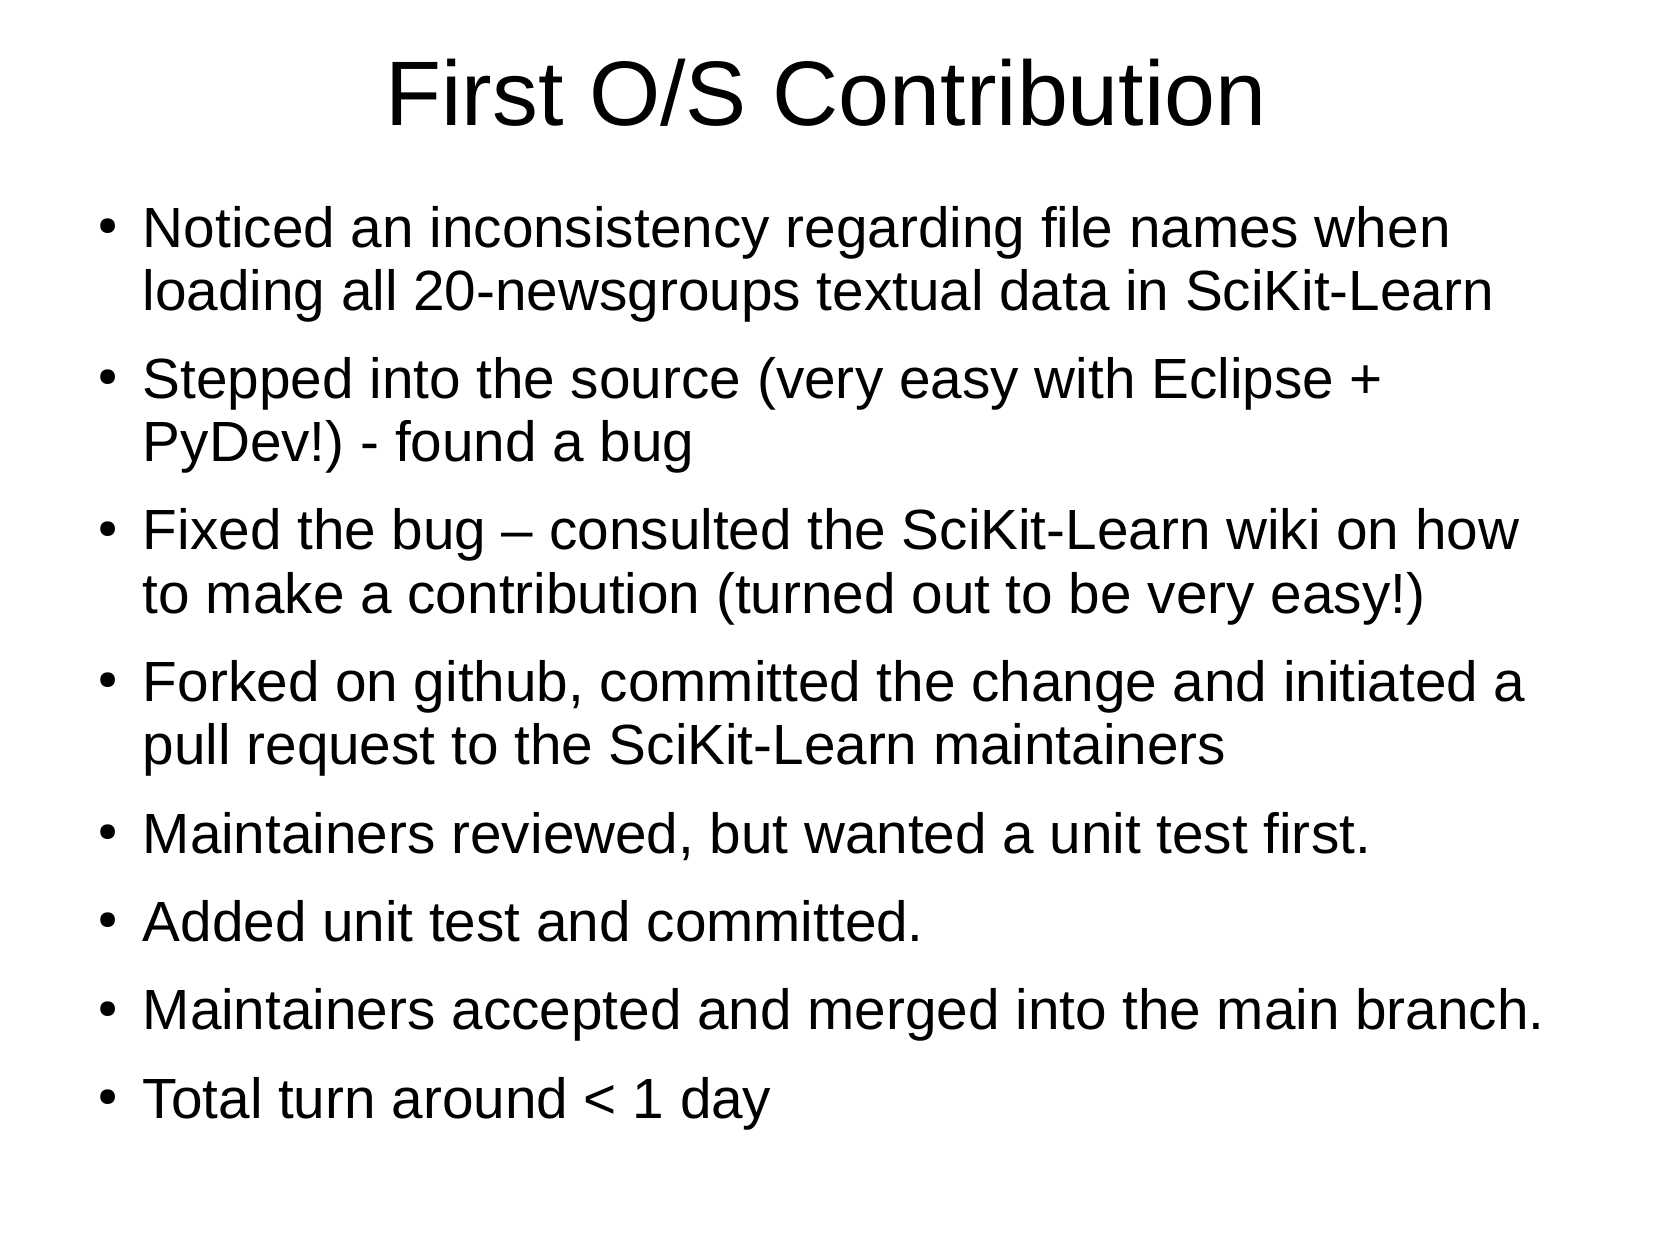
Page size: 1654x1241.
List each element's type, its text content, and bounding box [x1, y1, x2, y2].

title First O/S Contribution [82, 0, 1571, 195]
list Noticed an inconsistency regarding file names when loading all 20-newsgroups textual data in SciKit-Learn Stepped into the source (very easy with Eclipse + PyDev!) - found a bug Fixed the bug – consulted the SciKit-Learn wiki on how to make a contribution (turned out to be very easy!) Forked on github, committed the change and initiated a pull request to the SciKit-Learn maintainers Maintainers reviewed, but wanted a unit test first. Added unit test and committed. Maintainers accepted and merged into the main branch. Total turn around < 1 day [82, 195, 1571, 1146]
